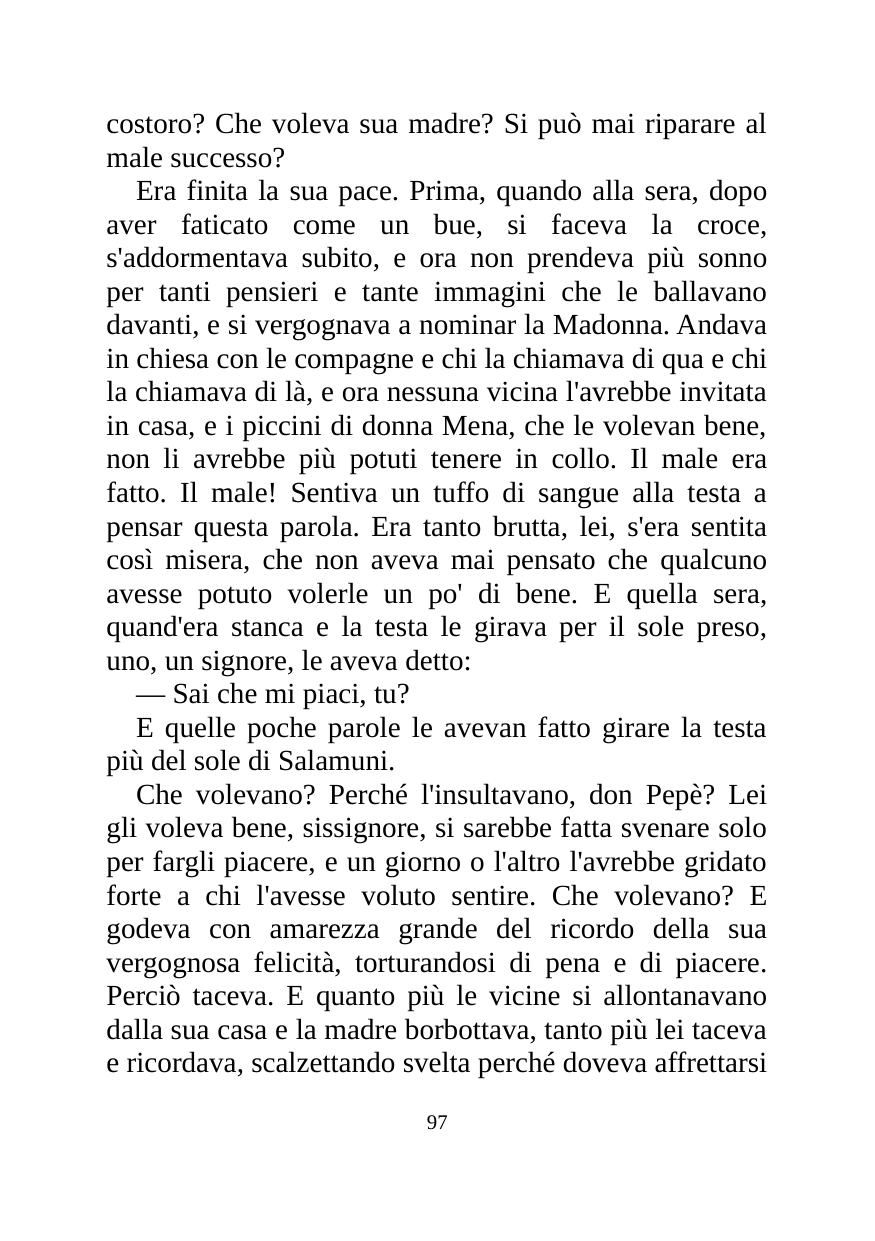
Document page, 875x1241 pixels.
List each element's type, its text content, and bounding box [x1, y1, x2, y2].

text costoro? Che voleva sua madre? Si può mai riparare al male successo? [106, 106, 768, 173]
text Che volevano? Perché l'insultavano, don Pepè? Lei gli voleva bene, sissignore, si sarebbe fatta svenare solo per fargli piacere, e un giorno o l'altro l'avrebbe gridato forte a chi l'avesse voluto sentire. Che volevano? E godeva con amarezza grande del ricordo della sua vergognosa felicità, torturandosi di pena e di piacere. Perciò taceva. E quanto più le vicine si allontanavano dalla sua casa e la madre borbottava, tanto più lei taceva e ricordava, scalzettando svelta perché doveva affrettarsi [106, 777, 768, 1079]
text E quelle poche parole le avevan fatto girare la testa più del sole di Salamuni. [106, 710, 768, 777]
text — Sai che mi piaci, tu? [106, 676, 768, 710]
text Era finita la sua pace. Prima, quando alla sera, dopo aver faticato come un bue, si faceva la croce, s'addormentava subito, e ora non prendeva più sonno per tanti pensieri e tante immagini che le ballavano davanti, e si vergognava a nominar la Madonna. Andava in chiesa con le compagne e chi la chiamava di qua e chi la chiamava di là, e ora nessuna vicina l'avrebbe invitata in casa, e i piccini di donna Mena, che le volevan bene, non li avrebbe più potuti tenere in collo. Il male era fatto. Il male! Sentiva un tuffo di sangue alla testa a pensar questa parola. Era tanto brutta, lei, s'era sentita così misera, che non aveva mai pensato che qualcuno avesse potuto volerle un po' di bene. E quella sera, quand'era stanca e la testa le girava per il sole preso, uno, un signore, le aveva detto: [106, 173, 768, 676]
